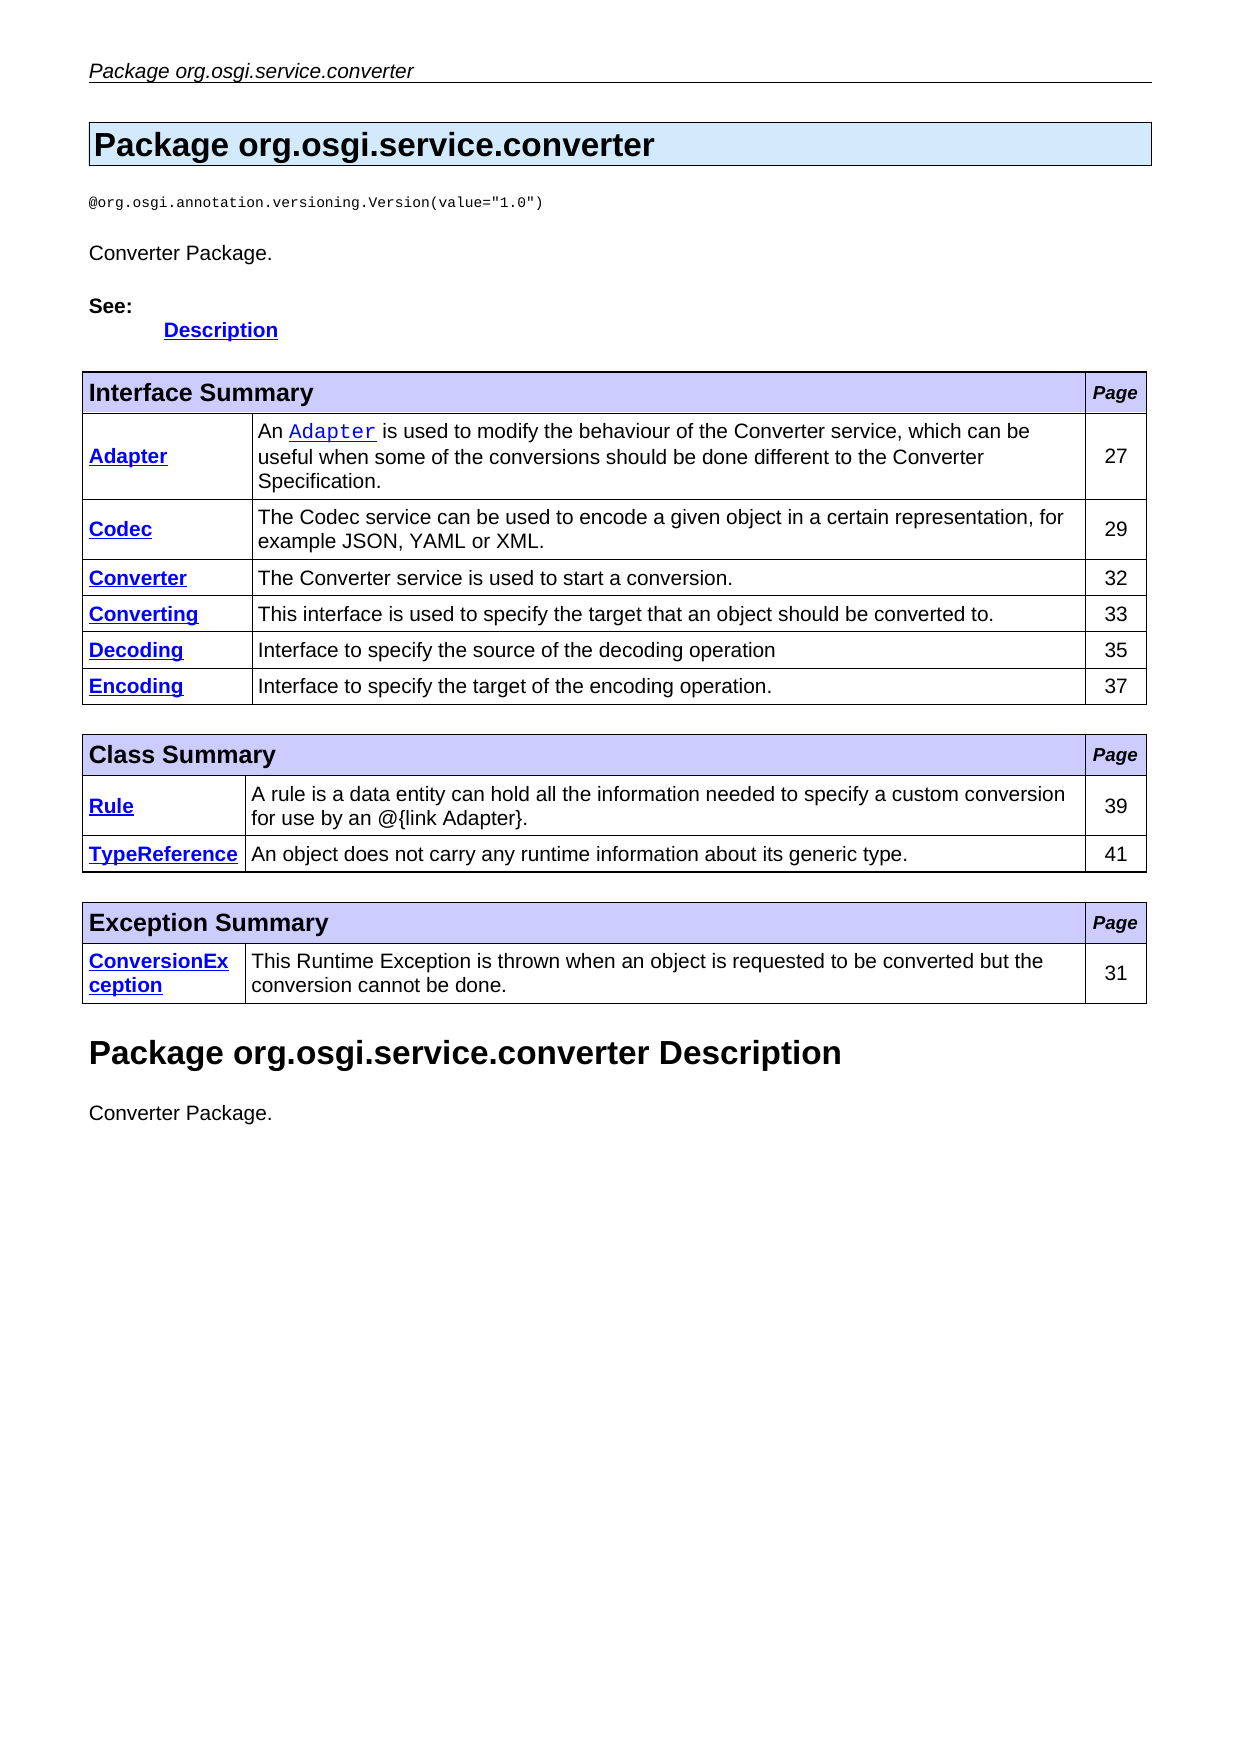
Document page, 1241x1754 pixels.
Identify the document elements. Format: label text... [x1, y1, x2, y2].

table_cell Decoding [83, 632, 252, 667]
table_cell 35 [1086, 632, 1146, 667]
table_header Interface Summary [83, 373, 1085, 412]
table_cell Adapter [83, 414, 252, 498]
table_cell The Codec service can be used to encode a given object in a certain representation, for example JSON, YAML or XML. [253, 500, 1085, 559]
table_cell Codec [83, 500, 252, 559]
table_cell 31 [1086, 944, 1146, 1003]
table_cell TypeReference [83, 836, 245, 871]
text @org.osgi.annotation.versioning.Version(value="1.0") [88, 195, 1152, 212]
table_cell The Converter service is used to start a conversion. [253, 560, 1085, 595]
table_cell 41 [1086, 836, 1146, 871]
table_cell This Runtime Exception is thrown when an object is requested to be converted but the conversion cannot be done. [246, 944, 1085, 1003]
table_cell Encoding [83, 669, 252, 704]
table_header Page [1086, 903, 1146, 943]
table_cell Converting [83, 596, 252, 631]
subtitle Package org.osgi.service.converter [90, 123, 1151, 165]
table_header Class Summary [83, 735, 1085, 775]
table_cell 39 [1086, 776, 1146, 835]
table_cell ConversionException [83, 944, 245, 1003]
table_header Page [1086, 735, 1146, 775]
text Converter Package. [88, 241, 1152, 265]
table_header Exception Summary [83, 903, 1085, 943]
table_cell Rule [83, 776, 245, 835]
text Package org.osgi.service.converter Description [88, 1033, 1152, 1071]
table_cell An Adapter is used to modify the behaviour of the Converter service, which can be useful when some of the conversions should be done different to the Converter Specification. [253, 414, 1085, 498]
table_header Page [1086, 373, 1146, 412]
table_cell An object does not carry any runtime information about its generic type. [246, 836, 1085, 871]
text Converter Package. [88, 1101, 1152, 1124]
text See: [88, 294, 1152, 318]
table_cell 27 [1086, 414, 1146, 498]
table_cell This interface is used to specify the target that an object should be converted to. [253, 596, 1085, 631]
text Description [163, 318, 1152, 342]
table_cell A rule is a data entity can hold all the information needed to specify a custom conversion for use by an @{link Adapter}. [246, 776, 1085, 835]
table_cell 37 [1086, 669, 1146, 704]
table_cell 33 [1086, 596, 1146, 631]
table_cell 29 [1086, 500, 1146, 559]
table_cell 32 [1086, 560, 1146, 595]
table_cell Interface to specify the target of the encoding operation. [253, 669, 1085, 704]
table_cell Interface to specify the source of the decoding operation [253, 632, 1085, 667]
table_cell Converter [83, 560, 252, 595]
